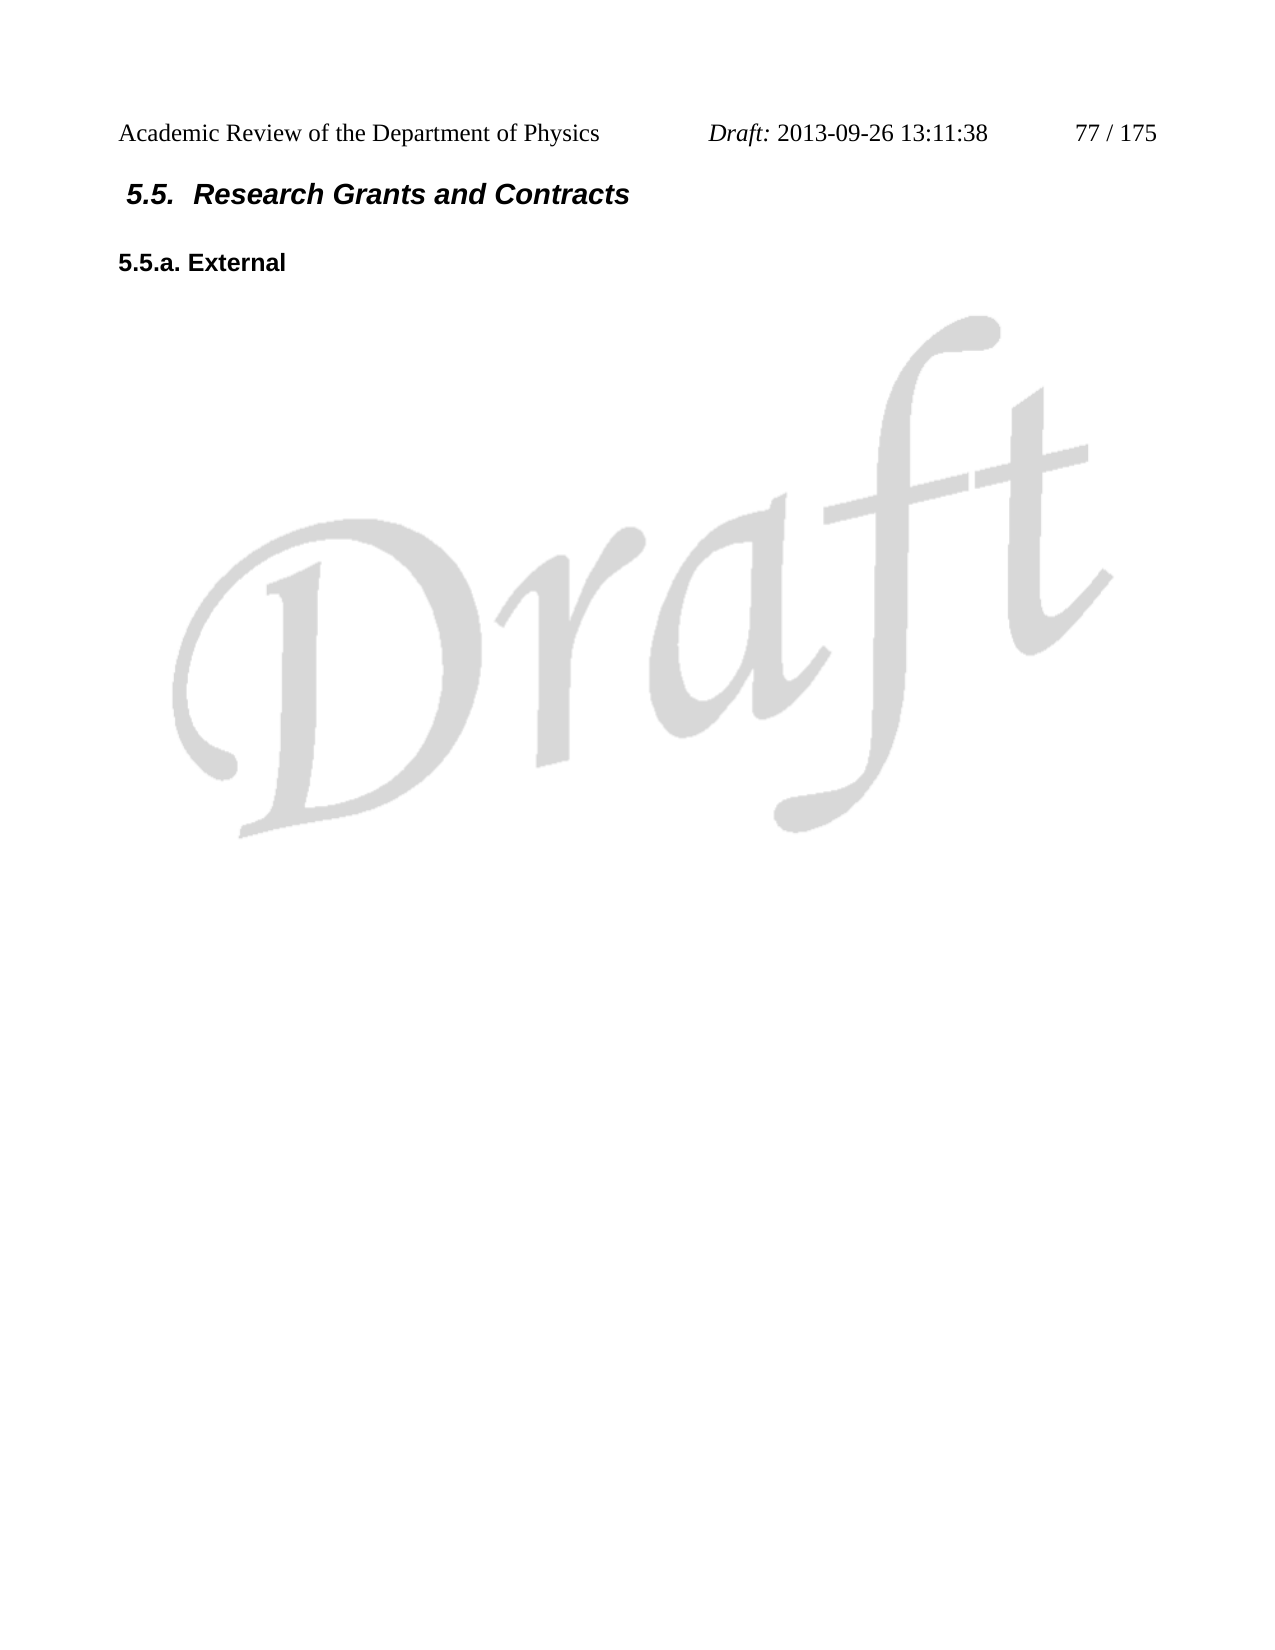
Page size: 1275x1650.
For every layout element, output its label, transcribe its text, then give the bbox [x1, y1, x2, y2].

picture [118, 118, 1157, 177]
picture [118, 210, 1157, 248]
picture [118, 277, 1157, 1532]
subtitle External [118, 248, 1157, 277]
subtitle Research Grants and Contracts [118, 177, 1157, 210]
